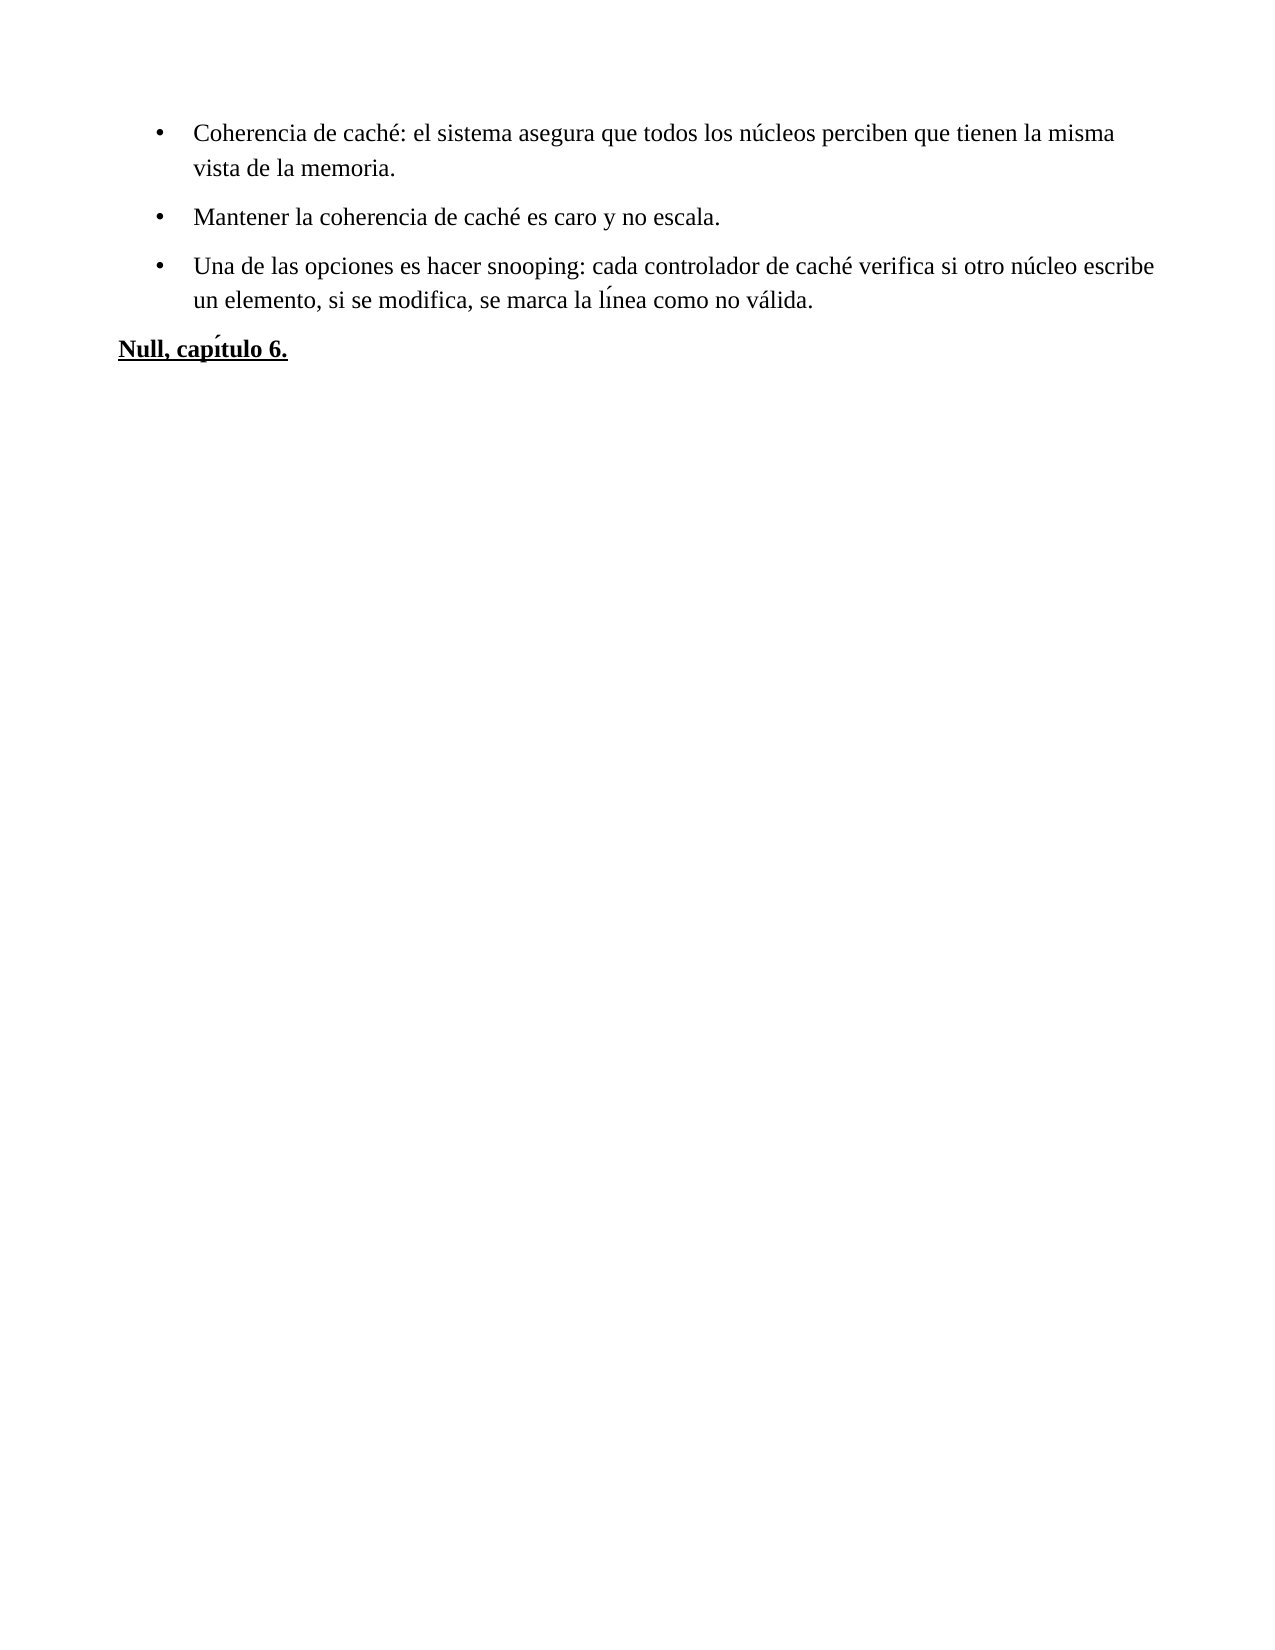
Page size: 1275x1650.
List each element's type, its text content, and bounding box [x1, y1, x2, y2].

text Null, capı́tulo 6. [118, 334, 1157, 363]
list Coherencia de caché: el sistema asegura que todos los núcleos perciben que tienen la misma vista de la memoria. [156, 118, 1157, 181]
list Una de las opciones es hacer snooping: cada controlador de caché verifica si otro núcleo escribe un elemento, si se modifica, se marca la lı́nea como no válida. [156, 251, 1157, 314]
list Mantener la coherencia de caché es caro y no escala. [156, 202, 1157, 230]
